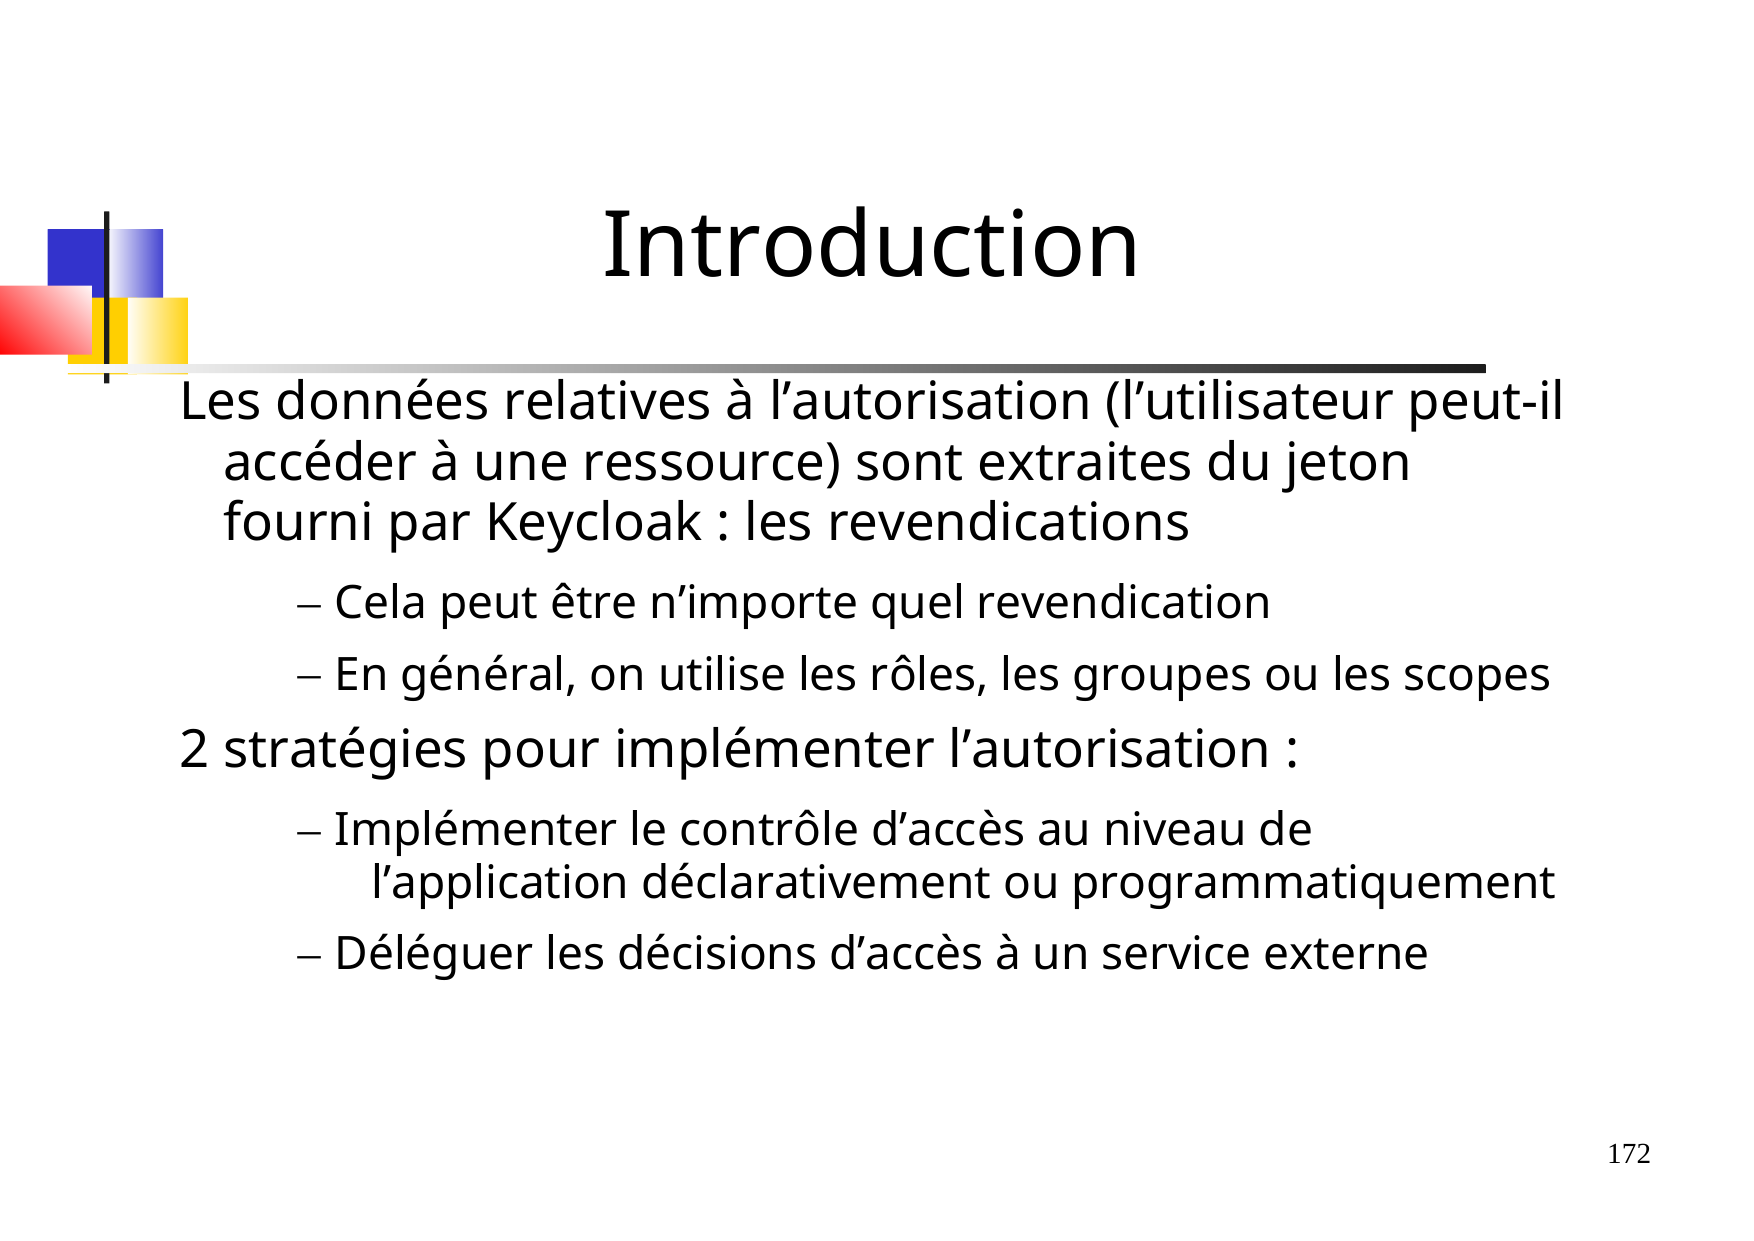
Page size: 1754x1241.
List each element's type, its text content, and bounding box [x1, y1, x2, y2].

list Les données relatives à l’autorisation (l’utilisateur peut-il accéder à une ressource) sont extraites du jeton fourni par Keycloak : les revendications Cela peut être n’importe quel revendication En général, on utilise les rôles, les groupes ou les scopes 2 stratégies pour implémenter l’autorisation : Implémenter le contrôle d’accès au niveau de l’application déclarativement ou programmatiquement Déléguer les décisions d’accès à un service externe [179, 371, 1567, 1091]
title Introduction [179, 139, 1567, 351]
